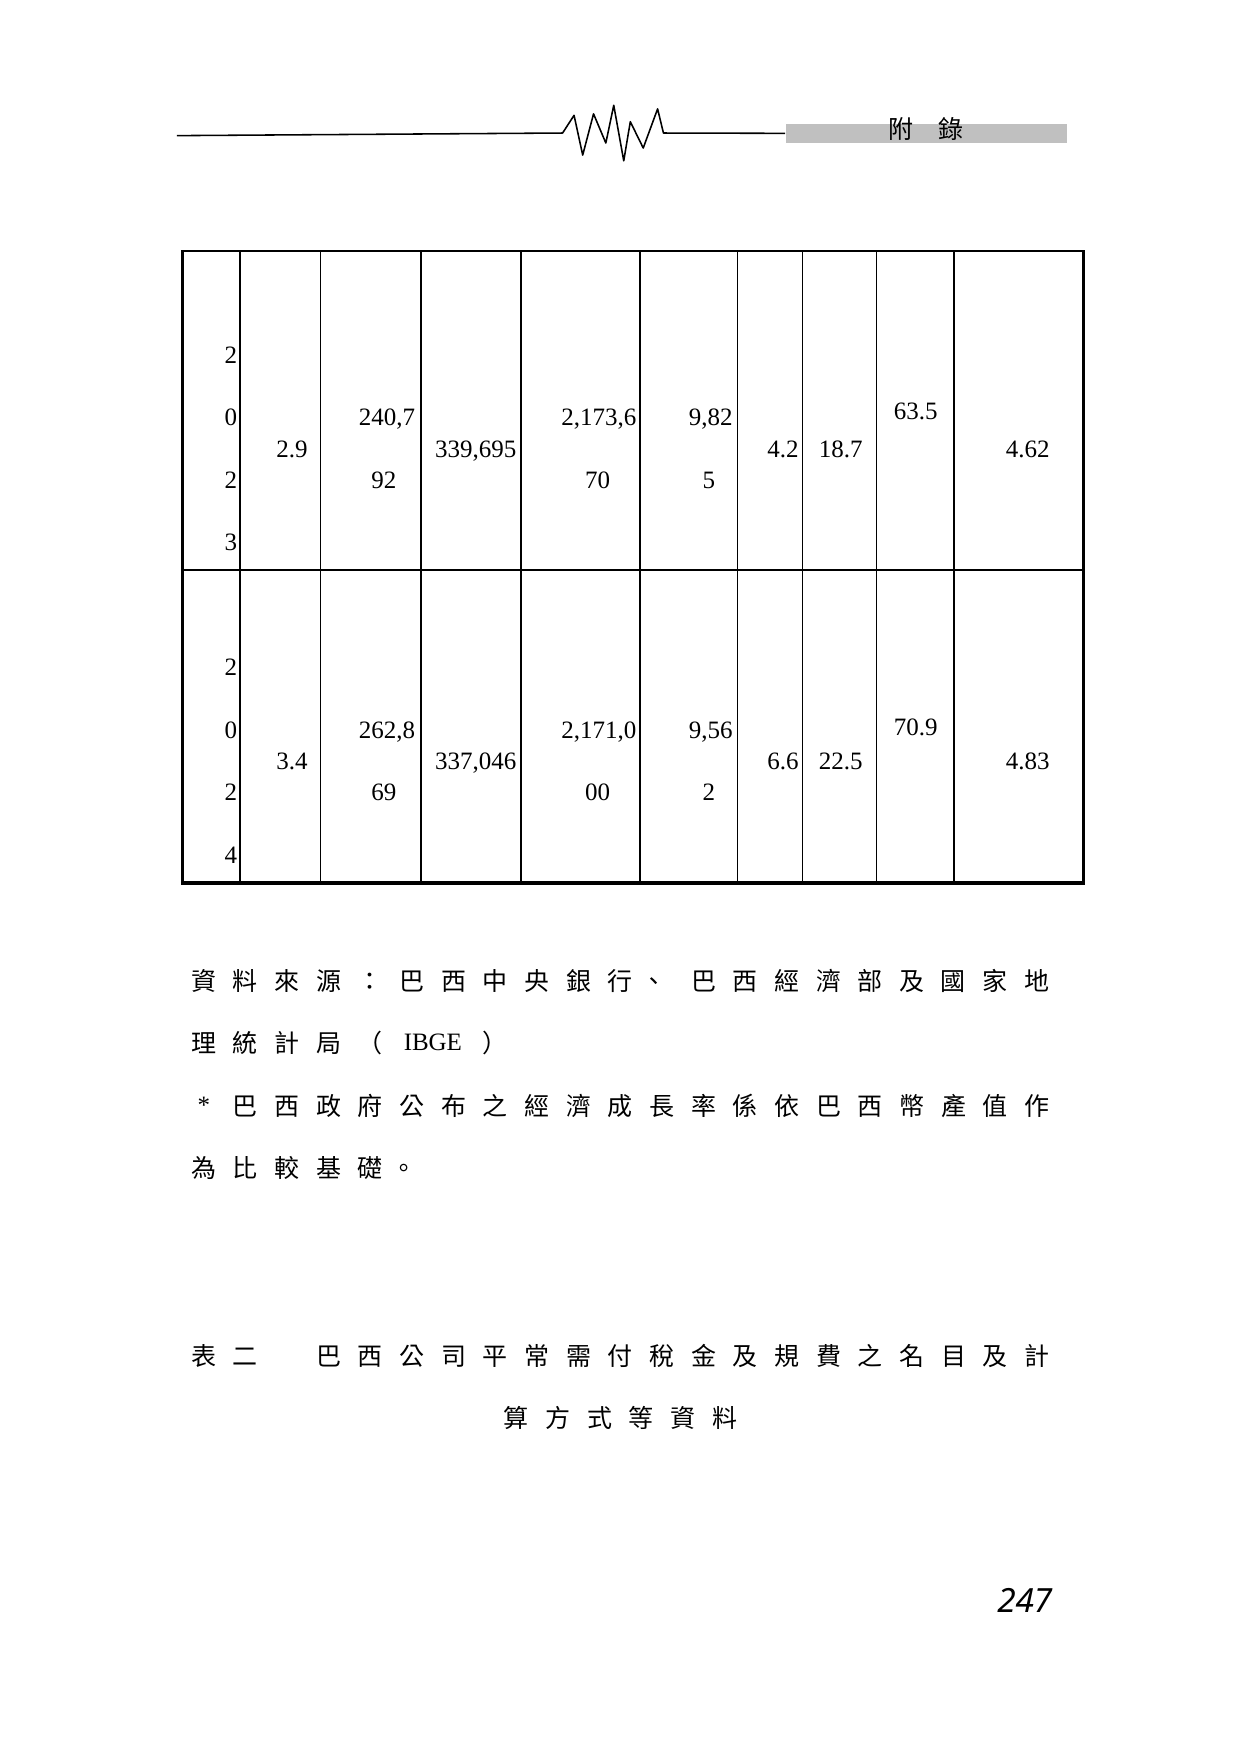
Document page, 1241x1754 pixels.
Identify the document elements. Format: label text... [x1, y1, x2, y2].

table_cell 2024 [184, 571, 239, 881]
text 表二 巴西公司平常需付稅金及規費之名目及計算方式等資料 [183, 1313, 1058, 1438]
table_cell 337,046 [422, 571, 520, 881]
table_cell 4.62 [955, 252, 1082, 569]
table_cell 63.5 [877, 252, 953, 569]
table_cell 2.9 [241, 252, 320, 569]
table_cell 22.5 [803, 571, 876, 881]
table_cell 2023 [184, 252, 239, 569]
table_cell 4.83 [955, 571, 1082, 881]
table_cell 4.2 [738, 252, 802, 569]
table_cell 240,792 [321, 252, 420, 569]
table_cell 6.6 [738, 571, 802, 881]
table_cell 70.9 [877, 571, 953, 881]
table_cell 18.7 [803, 252, 876, 569]
table_cell 2,171,000 [522, 571, 639, 881]
table_cell 3.4 [241, 571, 320, 881]
table_cell 9,562 [641, 571, 737, 881]
table_cell 2,173,670 [522, 252, 639, 569]
table_cell 339,695 [422, 252, 520, 569]
table_cell 9,825 [641, 252, 737, 569]
text *巴西政府公布之經濟成長率係依巴西幣產值作為比較基礎。 [183, 1063, 1058, 1188]
table_cell 262,869 [321, 571, 420, 881]
text 資料來源：巴西中央銀行、巴西經濟部及國家地理統計局（IBGE） [183, 938, 1058, 1063]
